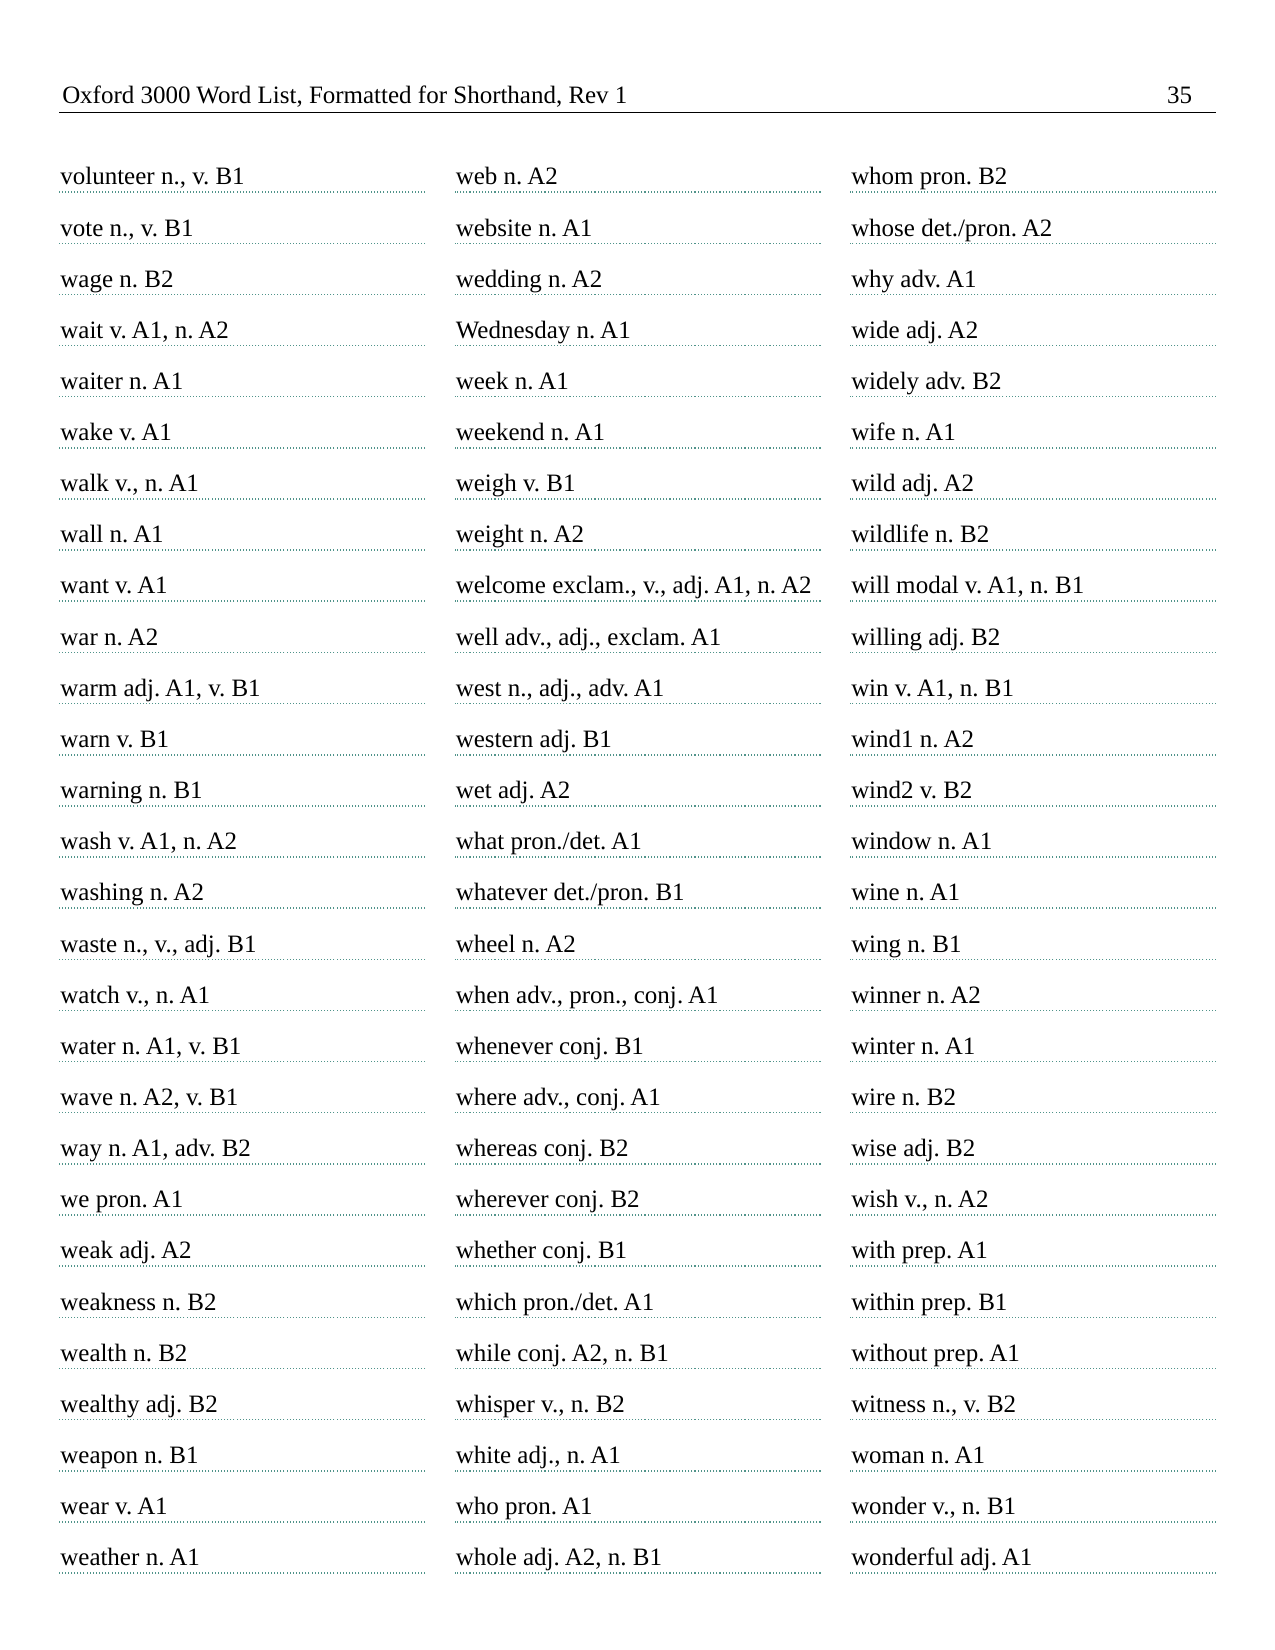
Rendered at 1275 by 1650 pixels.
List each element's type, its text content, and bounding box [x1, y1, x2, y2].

text wind2 v. B2 [850, 756, 1216, 807]
text wind1 n. A2 [850, 704, 1216, 756]
text within prep. B1 [850, 1267, 1216, 1318]
text whole adj. A2, n. B1 [454, 1523, 821, 1574]
text web n. A2 [454, 142, 821, 193]
text without prep. A1 [850, 1318, 1216, 1369]
text walk v., n. A1 [59, 449, 425, 500]
text with prep. A1 [850, 1216, 1216, 1267]
text warning n. B1 [59, 756, 425, 807]
text what pron./det. A1 [454, 807, 821, 858]
text war n. A2 [59, 602, 425, 653]
text weekend n. A1 [454, 397, 821, 449]
text widely adv. B2 [850, 346, 1216, 397]
text west n., adj., adv. A1 [454, 653, 821, 704]
text wonder v., n. B1 [850, 1472, 1216, 1523]
text weigh v. B1 [454, 449, 821, 500]
text watch v., n. A1 [59, 960, 425, 1011]
text win v. A1, n. B1 [850, 653, 1216, 704]
text when adv., pron., conj. A1 [454, 960, 821, 1011]
text wildlife n. B2 [850, 500, 1216, 551]
text while conj. A2, n. B1 [454, 1318, 821, 1369]
text warm adj. A1, v. B1 [59, 653, 425, 704]
text Wednesday n. A1 [454, 295, 821, 346]
text winner n. A2 [850, 960, 1216, 1011]
text way n. A1, adv. B2 [59, 1113, 425, 1165]
text western adj. B1 [454, 704, 821, 756]
text waiter n. A1 [59, 346, 425, 397]
text wine n. A1 [850, 858, 1216, 909]
text wide adj. A2 [850, 295, 1216, 346]
text wife n. A1 [850, 397, 1216, 449]
text week n. A1 [454, 346, 821, 397]
text whom pron. B2 [850, 142, 1216, 193]
text wild adj. A2 [850, 449, 1216, 500]
text wealth n. B2 [59, 1318, 425, 1369]
text want v. A1 [59, 551, 425, 602]
text white adj., n. A1 [454, 1420, 821, 1472]
text willing adj. B2 [850, 602, 1216, 653]
text who pron. A1 [454, 1472, 821, 1523]
text where adv., conj. A1 [454, 1062, 821, 1113]
text why adv. A1 [850, 244, 1216, 295]
text wealthy adj. B2 [59, 1369, 425, 1420]
text wheel n. A2 [454, 909, 821, 960]
text washing n. A2 [59, 858, 425, 909]
text well adv., adj., exclam. A1 [454, 602, 821, 653]
text waste n., v., adj. B1 [59, 909, 425, 960]
text weight n. A2 [454, 500, 821, 551]
text welcome exclam., v., adj. A1, n. A2 [454, 551, 821, 602]
text wear v. A1 [59, 1472, 425, 1523]
text wherever conj. B2 [454, 1165, 821, 1216]
text volunteer n., v. B1 [59, 142, 425, 193]
text winter n. A1 [850, 1011, 1216, 1062]
text website n. A1 [454, 193, 821, 244]
text weapon n. B1 [59, 1420, 425, 1472]
text whisper v., n. B2 [454, 1369, 821, 1420]
text wise adj. B2 [850, 1113, 1216, 1165]
text wedding n. A2 [454, 244, 821, 295]
text wave n. A2, v. B1 [59, 1062, 425, 1113]
text witness n., v. B2 [850, 1369, 1216, 1420]
text wish v., n. A2 [850, 1165, 1216, 1216]
text weakness n. B2 [59, 1267, 425, 1318]
text window n. A1 [850, 807, 1216, 858]
text wet adj. A2 [454, 756, 821, 807]
text wash v. A1, n. A2 [59, 807, 425, 858]
text vote n., v. B1 [59, 193, 425, 244]
text will modal v. A1, n. B1 [850, 551, 1216, 602]
text we pron. A1 [59, 1165, 425, 1216]
text whereas conj. B2 [454, 1113, 821, 1165]
text wait v. A1, n. A2 [59, 295, 425, 346]
text whenever conj. B1 [454, 1011, 821, 1062]
text woman n. A1 [850, 1420, 1216, 1472]
text warn v. B1 [59, 704, 425, 756]
text wage n. B2 [59, 244, 425, 295]
text wire n. B2 [850, 1062, 1216, 1113]
text wing n. B1 [850, 909, 1216, 960]
text whose det./pron. A2 [850, 193, 1216, 244]
text wonderful adj. A1 [850, 1523, 1216, 1574]
text which pron./det. A1 [454, 1267, 821, 1318]
text weak adj. A2 [59, 1216, 425, 1267]
text weather n. A1 [59, 1523, 425, 1574]
text whatever det./pron. B1 [454, 858, 821, 909]
text wake v. A1 [59, 397, 425, 449]
text water n. A1, v. B1 [59, 1011, 425, 1062]
text whether conj. B1 [454, 1216, 821, 1267]
text wall n. A1 [59, 500, 425, 551]
